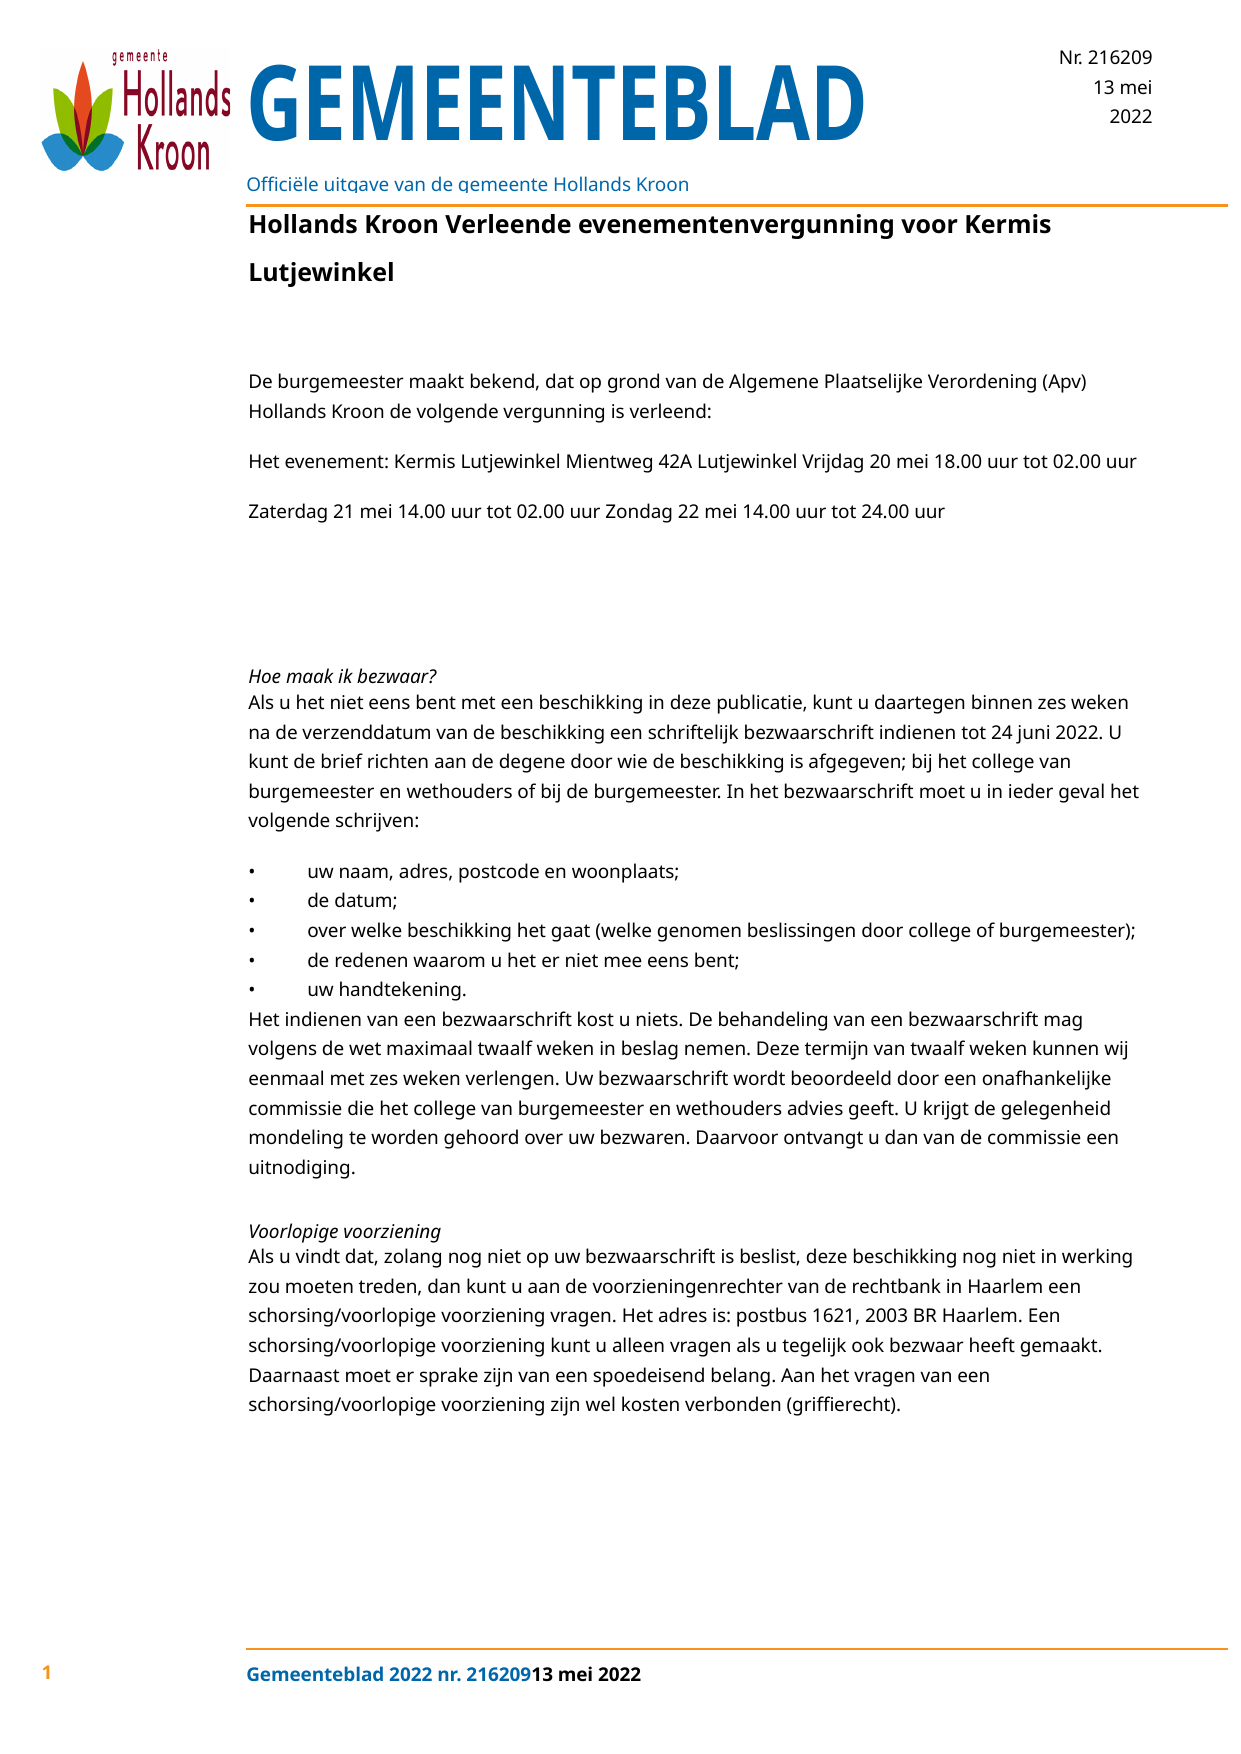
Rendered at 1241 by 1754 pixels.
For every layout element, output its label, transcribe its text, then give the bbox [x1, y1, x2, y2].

text De burgemeester maakt bekend, dat op grond van de Algemene Plaatselijke Verordening (Apv) Hollands Kroon de volgende vergunning is verleend: [248, 368, 1152, 424]
text Hoe maak ik bezwaar? [248, 663, 1152, 689]
text Zaterdag 21 mei 14.00 uur tot 02.00 uur Zondag 22 mei 14.00 uur tot 24.00 uur [248, 499, 1152, 524]
text Als u vindt dat, zolang nog niet op uw bezwaarschrift is beslist, deze beschikking nog niet in werking zou moeten treden, dan kunt u aan de voorzieningenrechter van de rechtbank in Haarlem een schorsing/voorlopige voorziening vragen. Het adres is: postbus 1621, 2003 BR Haarlem. Een schorsing/voorlopige voorziening kunt u alleen vragen als u tegelijk ook bezwaar heeft gemaakt. Daarnaast moet er sprake zijn van een spoedeisend belang. Aan het vragen van een schorsing/voorlopige voorziening zijn wel kosten verbonden (griffierecht). [248, 1243, 1152, 1417]
picture [41, 47, 231, 172]
text Hollands Kroon Verleende evenementenvergunning voor Kermis Lutjewinkel [248, 207, 1152, 288]
text Het indienen van een bezwaarschrift kost u niets. De behandeling van een bezwaarschrift mag volgens de wet maximaal twaalf weken in beslag nemen. Deze termijn van twaalf weken kunnen wij eenmaal met zes weken verlengen. Uw bezwaarschrift wordt beoordeeld door een onafhankelijke commissie die het college van burgemeester en wethouders advies geeft. U krijgt de gelegenheid mondeling te worden gehoord over uw bezwaren. Daarvoor ontvangt u dan van de commissie een uitnodiging. [248, 1006, 1152, 1179]
text Voorlopige voorziening [248, 1218, 1152, 1243]
list uw naam, adres, postcode en woonplaats; [248, 858, 1152, 884]
text Het evenement: Kermis Lutjewinkel Mientweg 42A Lutjewinkel Vrijdag 20 mei 18.00 uur tot 02.00 uur [248, 448, 1152, 474]
list de datum; [248, 888, 1152, 913]
list de redenen waarom u het er niet mee eens bent; [248, 947, 1152, 972]
list uw handtekening. [248, 976, 1152, 1002]
list over welke beschikking het gaat (welke genomen beslissingen door college of burgemeester); [248, 917, 1152, 943]
text Als u het niet eens bent met een beschikking in deze publicatie, kunt u daartegen binnen zes weken na de verzenddatum van de beschikking een schriftelijk bezwaarschrift indienen tot 24 juni 2022. U kunt de brief richten aan de degene door wie de beschikking is afgegeven; bij het college van burgemeester en wethouders of bij de burgemeester. In het bezwaarschrift moet u in ieder geval het volgende schrijven: [248, 689, 1152, 833]
